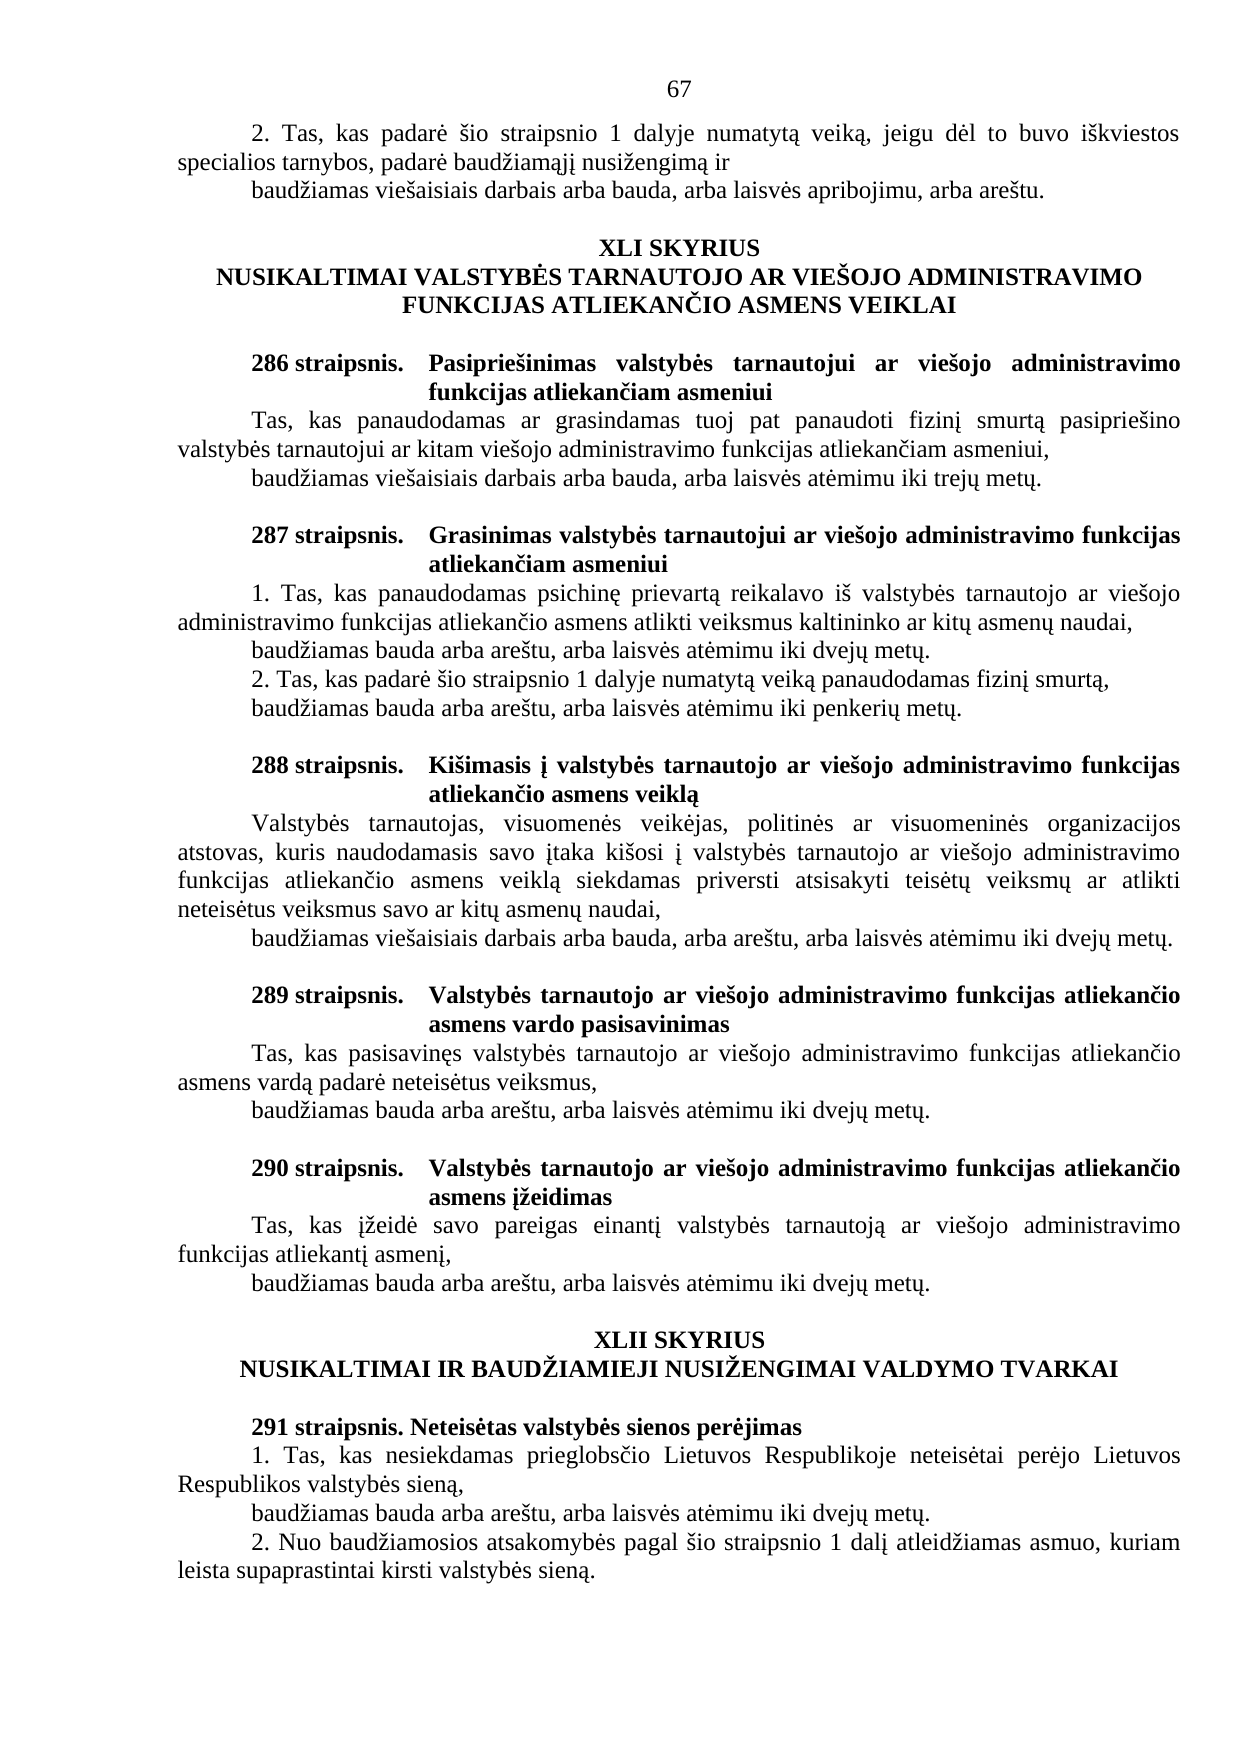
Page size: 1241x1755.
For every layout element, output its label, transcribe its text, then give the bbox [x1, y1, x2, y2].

text 2. Tas, kas padarė šio straipsnio 1 dalyje numatytą veiką, jeigu dėl to buvo iškviestos specialios tarnybos, padarė baudžiamąjį nusižengimą ir [177, 118, 1181, 176]
text 2. Nuo baudžiamosios atsakomybės pagal šio straipsnio 1 dalį atleidžiamas asmuo, kuriam leista supaprastintai kirsti valstybės sieną. [177, 1527, 1181, 1584]
text baudžiamas bauda arba areštu, arba laisvės atėmimu iki penkerių metų. [177, 693, 1181, 722]
text baudžiamas bauda arba areštu, arba laisvės atėmimu iki dvejų metų. [177, 1268, 1181, 1297]
text baudžiamas viešaisiais darbais arba bauda, arba areštu, arba laisvės atėmimu iki dvejų metų. [177, 923, 1181, 952]
text baudžiamas bauda arba areštu, arba laisvės atėmimu iki dvejų metų. [177, 1096, 1181, 1124]
text XLI SKYRIUS [177, 233, 1181, 262]
text baudžiamas viešaisiais darbais arba bauda, arba laisvės apribojimu, arba areštu. [177, 176, 1181, 204]
text 289 straipsnis. Valstybės tarnautojo ar viešojo administravimo funkcijas atliekančio asmens vardo pasisavinimas [251, 981, 1181, 1038]
text baudžiamas viešaisiais darbais arba bauda, arba laisvės atėmimu iki trejų metų. [177, 463, 1181, 492]
text 1. Tas, kas nesiekdamas prieglobsčio Lietuvos Respublikoje neteisėtai perėjo Lietuvos Respublikos valstybės sieną, [177, 1441, 1181, 1498]
text NUSIKALTIMAI VALSTYBĖS TARNAUTOJO AR VIEŠOJO ADMINISTRAVIMO FUNKCIJAS ATLIEKANČIO ASMENS VEIKLAI [177, 262, 1181, 319]
text Tas, kas pasisavinęs valstybės tarnautojo ar viešojo administravimo funkcijas atliekančio asmens vardą padarė neteisėtus veiksmus, [177, 1038, 1181, 1096]
text 291 straipsnis. Neteisėtas valstybės sienos perėjimas [177, 1412, 1181, 1441]
text baudžiamas bauda arba areštu, arba laisvės atėmimu iki dvejų metų. [177, 1498, 1181, 1527]
text 290 straipsnis. Valstybės tarnautojo ar viešojo administravimo funkcijas atliekančio asmens įžeidimas [251, 1153, 1181, 1211]
text Tas, kas panaudodamas ar grasindamas tuoj pat panaudoti fizinį smurtą pasipriešino valstybės tarnautojui ar kitam viešojo administravimo funkcijas atliekančiam asmeniui, [177, 406, 1181, 463]
subtitle XLII SKYRIUS [177, 1326, 1181, 1354]
text 287 straipsnis. Grasinimas valstybės tarnautojui ar viešojo administravimo funkcijas atliekančiam asmeniui [251, 521, 1181, 578]
text 1. Tas, kas panaudodamas psichinę prievartą reikalavo iš valstybės tarnautojo ar viešojo administravimo funkcijas atliekančio asmens atlikti veiksmus kaltininko ar kitų asmenų naudai, [177, 578, 1181, 636]
text Valstybės tarnautojas, visuomenės veikėjas, politinės ar visuomeninės organizacijos atstovas, kuris naudodamasis savo įtaka kišosi į valstybės tarnautojo ar viešojo administravimo funkcijas atliekančio asmens veiklą siekdamas priversti atsisakyti teisėtų veiksmų ar atlikti neteisėtus veiksmus savo ar kitų asmenų naudai, [177, 808, 1181, 923]
text Tas, kas įžeidė savo pareigas einantį valstybės tarnautoją ar viešojo administravimo funkcijas atliekantį asmenį, [177, 1211, 1181, 1268]
text 286 straipsnis. Pasipriešinimas valstybės tarnautojui ar viešojo administravimo funkcijas atliekančiam asmeniui [251, 348, 1181, 406]
text baudžiamas bauda arba areštu, arba laisvės atėmimu iki dvejų metų. [177, 636, 1181, 664]
text 2. Tas, kas padarė šio straipsnio 1 dalyje numatytą veiką panaudodamas fizinį smurtą, [177, 664, 1181, 693]
text 288 straipsnis. Kišimasis į valstybės tarnautojo ar viešojo administravimo funkcijas atliekančio asmens veiklą [251, 751, 1181, 808]
text NUSIKALTIMAI IR BAUDŽIAMIEJI NUSIŽENGIMAI VALDYMO TVARKAI [177, 1354, 1181, 1383]
